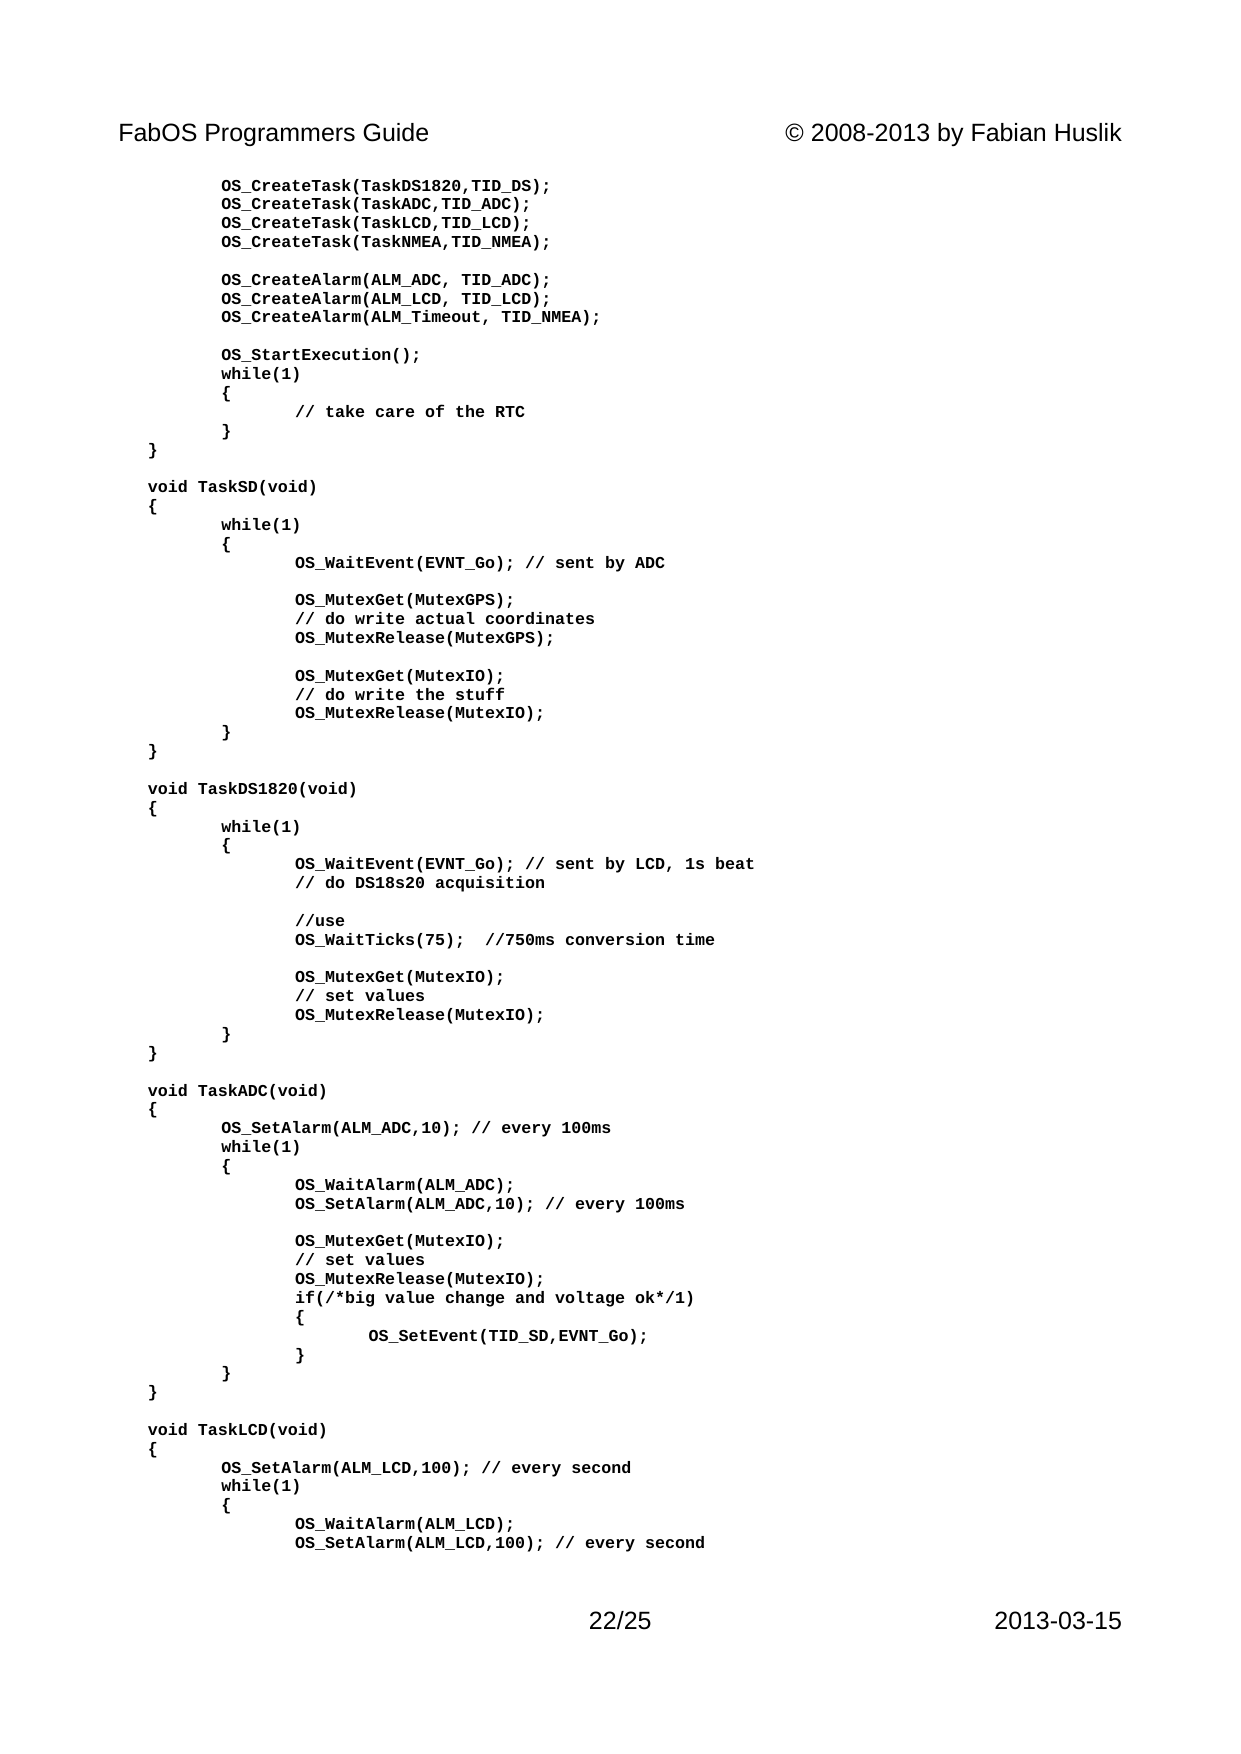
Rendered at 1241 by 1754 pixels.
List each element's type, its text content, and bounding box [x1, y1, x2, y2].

text void TaskDS1820(void) [148, 780, 1122, 799]
text { [148, 1101, 1122, 1120]
text OS_SetAlarm(ALM_LCD,100); // every second [148, 1534, 1122, 1553]
text OS_MutexGet(MutexIO); [148, 667, 1122, 686]
text OS_MutexGet(MutexGPS); [148, 592, 1122, 611]
text } [148, 422, 1122, 441]
text void TaskSD(void) [148, 479, 1122, 498]
text // set values [148, 988, 1122, 1007]
text OS_MutexGet(MutexIO); [148, 1233, 1122, 1252]
text { [148, 1440, 1122, 1459]
text { [148, 1308, 1122, 1327]
text OS_SetEvent(TID_SD,EVNT_Go); [148, 1327, 1122, 1346]
text //use [148, 912, 1122, 931]
text { [148, 1157, 1122, 1176]
text } [148, 1346, 1122, 1365]
text OS_MutexRelease(MutexGPS); [148, 629, 1122, 648]
text OS_WaitAlarm(ALM_LCD); [148, 1516, 1122, 1534]
text // do write actual coordinates [148, 611, 1122, 629]
text OS_CreateAlarm(ALM_ADC, TID_ADC); [148, 271, 1122, 290]
text } [148, 1026, 1122, 1044]
text } [148, 1365, 1122, 1384]
text { [148, 498, 1122, 516]
text if(/*big value change and voltage ok*/1) [148, 1289, 1122, 1308]
text } [148, 743, 1122, 762]
text // do write the stuff [148, 686, 1122, 705]
text OS_CreateTask(TaskADC,TID_ADC); [148, 196, 1122, 215]
text } [148, 1044, 1122, 1063]
text OS_CreateAlarm(ALM_LCD, TID_LCD); [148, 290, 1122, 309]
text OS_MutexRelease(MutexIO); [148, 1271, 1122, 1289]
text OS_SetAlarm(ALM_ADC,10); // every 100ms [148, 1120, 1122, 1139]
text OS_CreateTask(TaskLCD,TID_LCD); [148, 215, 1122, 234]
text while(1) [148, 1478, 1122, 1497]
text } [148, 724, 1122, 743]
text while(1) [148, 1139, 1122, 1157]
text } [148, 441, 1122, 460]
text OS_StartExecution(); [148, 347, 1122, 366]
text { [148, 799, 1122, 818]
text while(1) [148, 818, 1122, 837]
text { [148, 535, 1122, 554]
text OS_WaitTicks(75); //750ms conversion time [148, 931, 1122, 950]
text { [148, 1497, 1122, 1516]
text OS_MutexRelease(MutexIO); [148, 1007, 1122, 1026]
text { [148, 837, 1122, 856]
text // set values [148, 1252, 1122, 1271]
text OS_SetAlarm(ALM_ADC,10); // every 100ms [148, 1195, 1122, 1214]
text OS_MutexRelease(MutexIO); [148, 705, 1122, 724]
text OS_WaitEvent(EVNT_Go); // sent by ADC [148, 554, 1122, 573]
text // take care of the RTC [148, 403, 1122, 422]
text OS_CreateTask(TaskDS1820,TID_DS); [148, 177, 1122, 196]
text while(1) [148, 366, 1122, 384]
text // do DS18s20 acquisition [148, 875, 1122, 893]
text { [148, 384, 1122, 403]
text OS_CreateTask(TaskNMEA,TID_NMEA); [148, 234, 1122, 252]
text OS_SetAlarm(ALM_LCD,100); // every second [148, 1459, 1122, 1478]
text OS_WaitEvent(EVNT_Go); // sent by LCD, 1s beat [148, 856, 1122, 875]
text OS_CreateAlarm(ALM_Timeout, TID_NMEA); [148, 309, 1122, 328]
text OS_WaitAlarm(ALM_ADC); [148, 1176, 1122, 1195]
text while(1) [148, 516, 1122, 535]
text } [148, 1384, 1122, 1403]
text void TaskLCD(void) [148, 1421, 1122, 1440]
text void TaskADC(void) [148, 1082, 1122, 1101]
text OS_MutexGet(MutexIO); [148, 969, 1122, 988]
